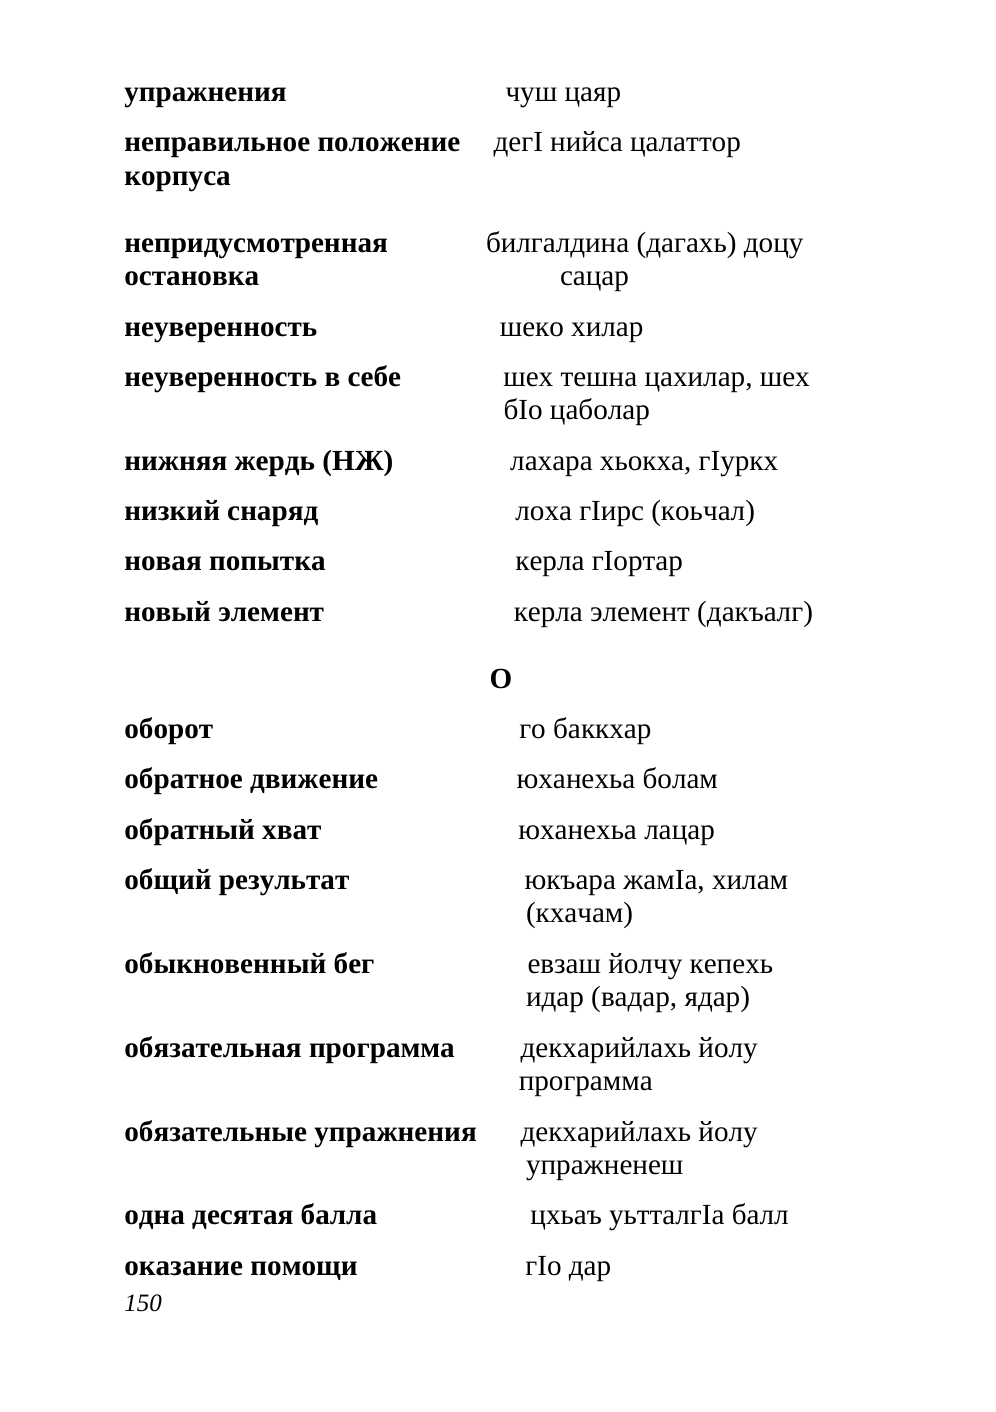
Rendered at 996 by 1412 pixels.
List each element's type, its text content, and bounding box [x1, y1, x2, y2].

text оборот го баккхар [124, 711, 877, 745]
text новый элемент керла элемент (дакъалг) [124, 594, 877, 627]
text низкий снаряд лоха гIирс (коьчал) [124, 493, 877, 527]
text обратное движение юханехьа болам [124, 761, 877, 795]
text обыкновенный бег евзаш йолчу кепехь [124, 946, 877, 979]
text упражнения чуш цаяр [124, 74, 877, 107]
text оказание помощи гIо дар [124, 1248, 877, 1281]
text обязательные упражнения декхарийлахь йолу [124, 1114, 877, 1147]
text общий результат юкъара жамIа, хилам [124, 862, 877, 896]
text О [124, 661, 877, 694]
text неуверенность шеко хилар [124, 309, 877, 342]
text остановка сацар [124, 258, 877, 292]
text одна десятая балла цхьаъ уьтталгIа балл [124, 1197, 877, 1231]
text обязательная программа декхарийлахь йолу [124, 1030, 877, 1063]
text нижняя жердь (НЖ) лахара хьокха, гIуркх [124, 443, 877, 476]
text неправильное положение дегI нийса цалаттор корпуса [124, 124, 877, 191]
text (кхачам) [124, 896, 877, 929]
text неуверенность в себе шех тешна цахилар, шех [124, 359, 877, 392]
text непридусмотренная билгалдина (дагахь) доцу [124, 225, 877, 258]
text упражненеш [124, 1147, 877, 1181]
text обратный хват юханехьа лацар [124, 812, 877, 845]
text бIо цаболар [65, 392, 877, 426]
text идар (вадар, ядар) [124, 979, 877, 1013]
text новая попытка керла гIортар [124, 543, 877, 577]
text программа [124, 1063, 877, 1097]
